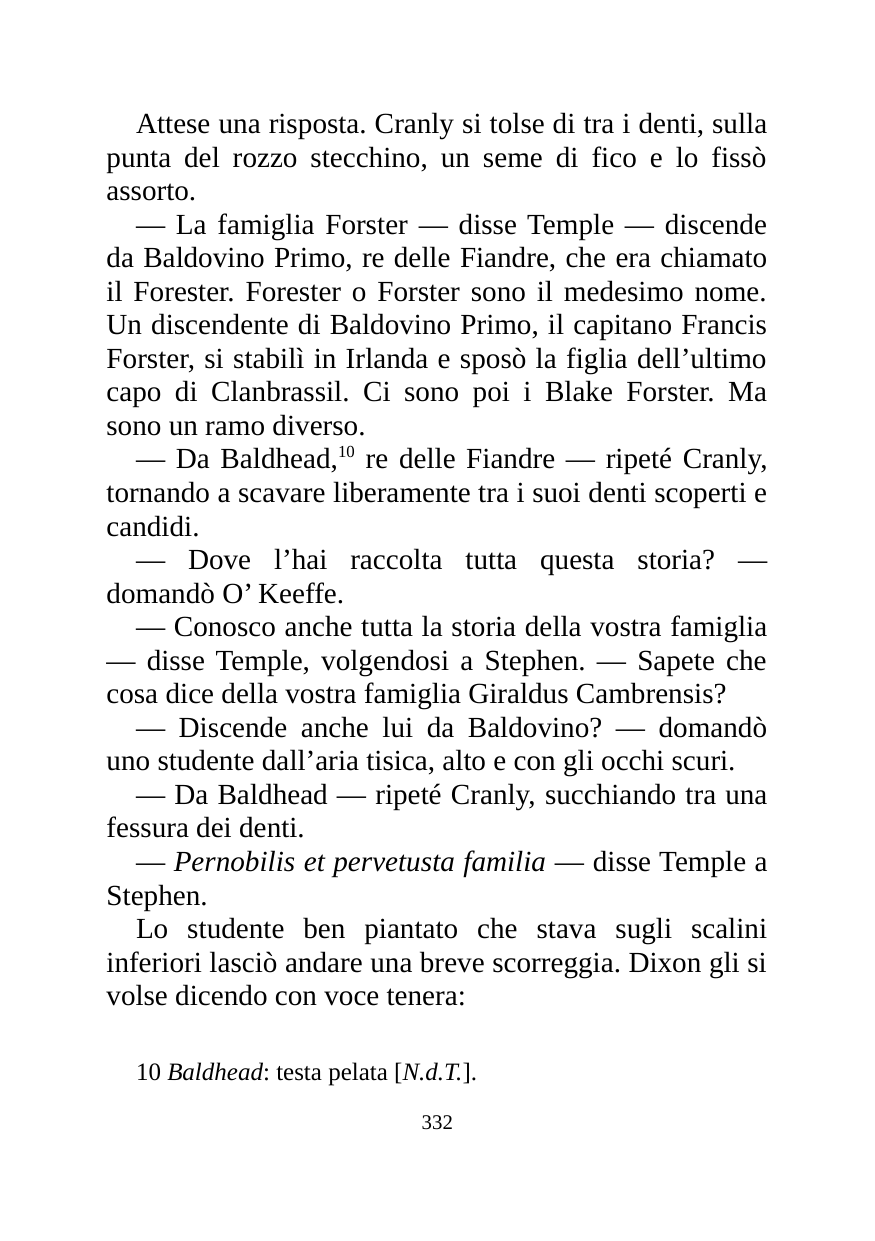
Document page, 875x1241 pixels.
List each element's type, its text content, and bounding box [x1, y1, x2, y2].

text — La famiglia Forster — disse Temple — discende da Baldovino Primo, re delle Fiandre, che era chiamato il Forester. Forester o Forster sono il medesimo nome. Un discendente di Baldovino Primo, il capitano Francis Forster, si stabilì in Irlanda e sposò la figlia dell’ultimo capo di Clanbrassil. Ci sono poi i Blake Forster. Ma sono un ramo diverso. [106, 207, 768, 442]
text — Da Baldhead, re delle Fiandre — ripeté Cranly, tornando a scavare liberamente tra i suoi denti scoperti e candidi. [106, 442, 768, 542]
text — Da Baldhead — ripeté Cranly, succhiando tra una fessura dei denti. [106, 777, 768, 844]
text — Discende anche lui da Baldovino? — domandò uno studente dall’aria tisica, alto e con gli occhi scuri. [106, 710, 768, 777]
text Lo studente ben piantato che stava sugli scalini inferiori lasciò andare una breve scorreggia. Dixon gli si volse dicendo con voce tenera: [106, 911, 768, 1012]
text Attese una risposta. Cranly si tolse di tra i denti, sulla punta del rozzo stecchino, un seme di fico e lo fissò assorto. [106, 106, 768, 207]
text — Dove l’hai raccolta tutta questa storia? — domandò O’ Keeffe. [106, 542, 768, 609]
text — Conosco anche tutta la storia della vostra famiglia — disse Temple, volgendosi a Stephen. — Sapete che cosa dice della vostra famiglia Giraldus Cambrensis? [106, 609, 768, 710]
text — Pernobilis et pervetusta familia — disse Temple a Stephen. [106, 844, 768, 911]
text Baldhead: testa pelata [N.d.T.]. [106, 1057, 768, 1086]
